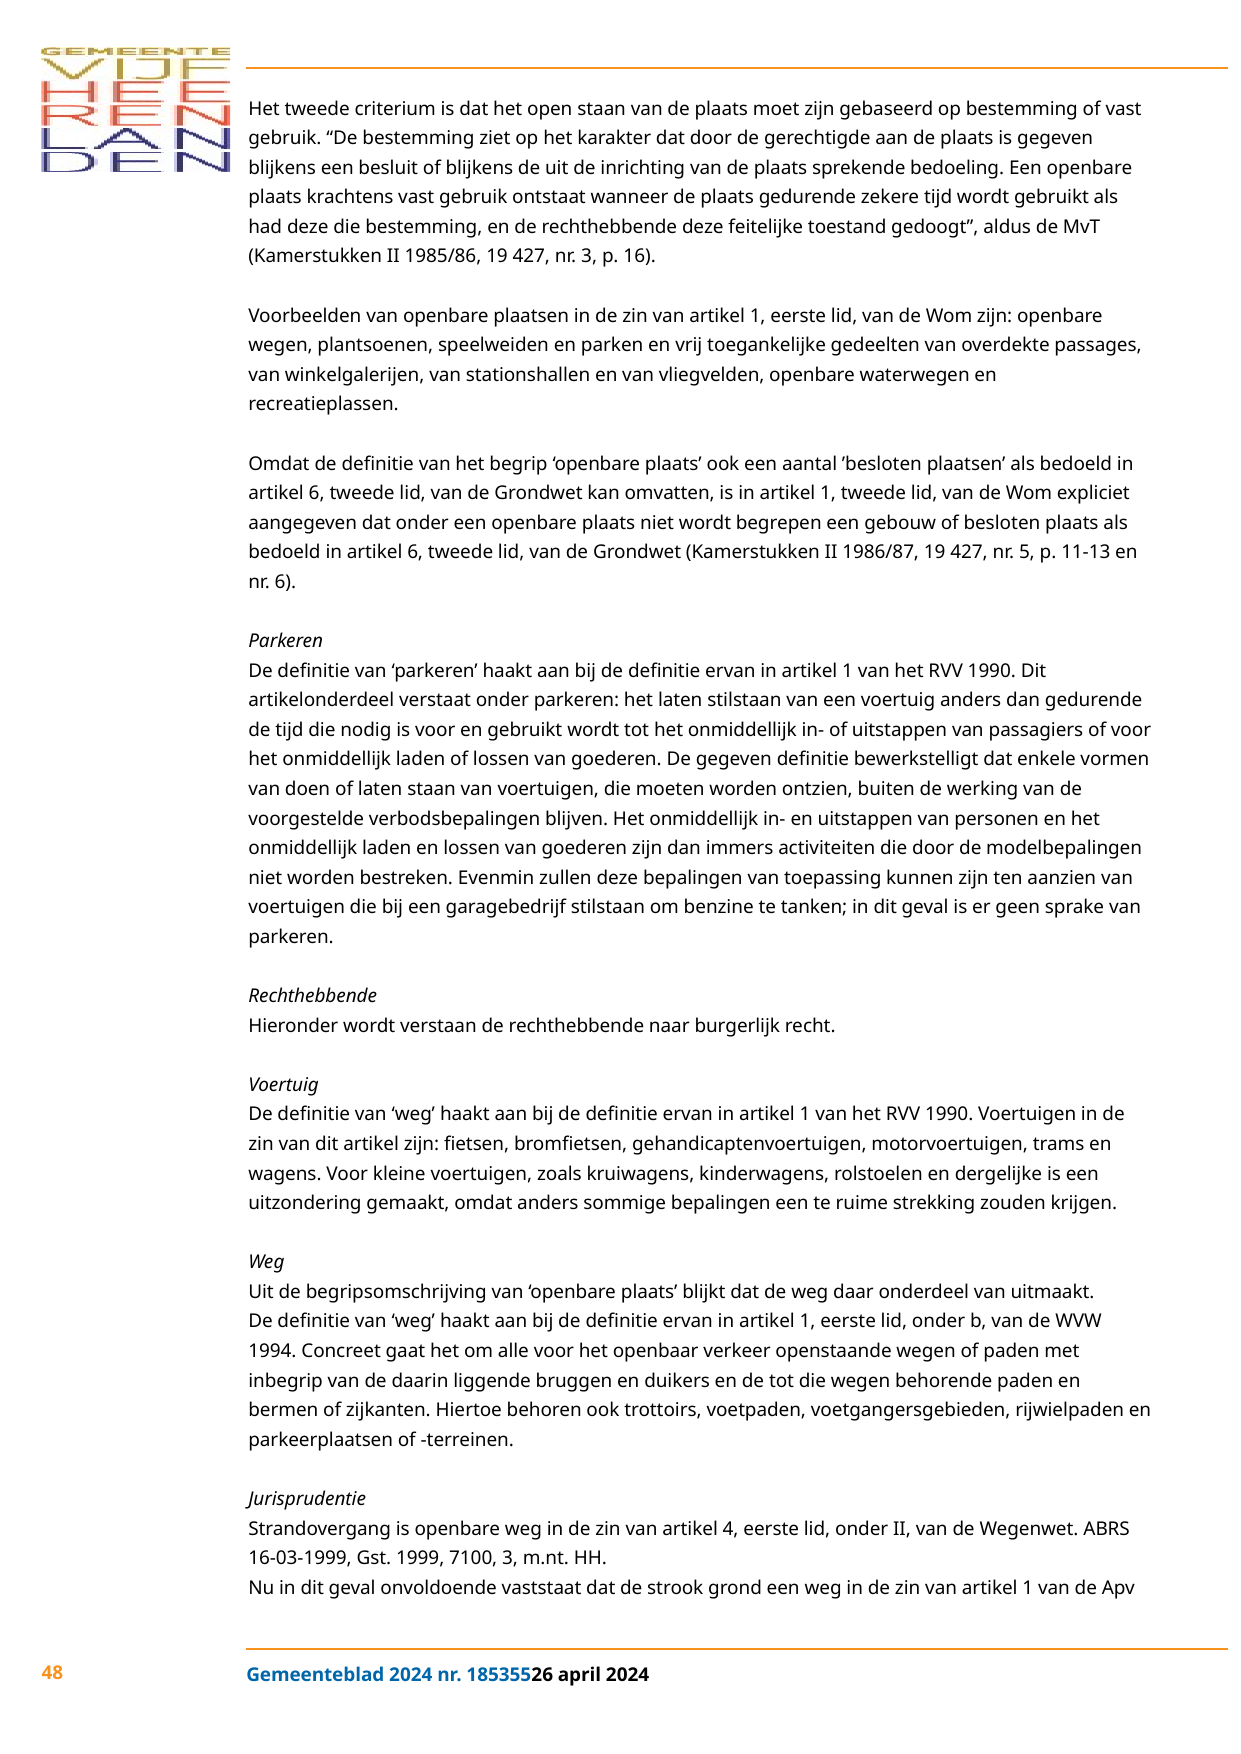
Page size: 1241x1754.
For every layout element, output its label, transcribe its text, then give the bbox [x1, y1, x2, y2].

text Jurisprudentie [248, 1485, 1152, 1511]
text Uit de begripsomschrijving van ‘openbare plaats’ blijkt dat de weg daar onderdeel van uitmaakt. [248, 1278, 1152, 1304]
text Rechthebbende [248, 982, 1152, 1008]
text Voorbeelden van openbare plaatsen in de zin van artikel 1, eerste lid, van de Wom zijn: openbare wegen, plantsoenen, speelweiden en parken en vrij toegankelijke gedeelten van overdekte passages, van winkelgalerijen, van stationshallen en van vliegvelden, openbare waterwegen en recreatieplassen. [248, 302, 1152, 416]
text Hieronder wordt verstaan de rechthebbende naar burgerlijk recht. [248, 1012, 1152, 1038]
picture [41, 47, 231, 172]
text De definitie van ‘weg’ haakt aan bij de definitie ervan in artikel 1, eerste lid, onder b, van de WVW 1994. Concreet gaat het om alle voor het openbaar verkeer openstaande wegen of paden met inbegrip van de daarin liggende bruggen en duikers en de tot die wegen behorende paden en bermen of zijkanten. Hiertoe behoren ook trottoirs, voetpaden, voetgangersgebieden, rijwielpaden en parkeerplaatsen of -terreinen. [248, 1308, 1152, 1452]
text Strandovergang is openbare weg in de zin van artikel 4, eerste lid, onder II, van de Wegenwet. ABRS 16-03-1999, Gst. 1999, 7100, 3, m.nt. HH. [248, 1515, 1152, 1570]
text Voertuig [248, 1071, 1152, 1097]
text Parkeren [248, 627, 1152, 653]
text Het tweede criterium is dat het open staan van de plaats moet zijn gebaseerd op bestemming of vast gebruik. “De bestemming ziet op het karakter dat door de gerechtigde aan de plaats is gegeven blijkens een besluit of blijkens de uit de inrichting van de plaats sprekende bedoeling. Een openbare plaats krachtens vast gebruik ontstaat wanneer de plaats gedurende zekere tijd wordt gebruikt als had deze die bestemming, en de rechthebbende deze feitelijke toestand gedoogt”, aldus de MvT (Kamerstukken II 1985/86, 19 427, nr. 3, p. 16). [248, 95, 1152, 268]
text Omdat de definitie van het begrip ‘openbare plaats’ ook een aantal ’besloten plaatsen’ als bedoeld in artikel 6, tweede lid, van de Grondwet kan omvatten, is in artikel 1, tweede lid, van de Wom expliciet aangegeven dat onder een openbare plaats niet wordt begrepen een gebouw of besloten plaats als bedoeld in artikel 6, tweede lid, van de Grondwet (Kamerstukken II 1986/87, 19 427, nr. 5, p. 11-13 en nr. 6). [248, 450, 1152, 594]
text De definitie van ‘weg’ haakt aan bij de definitie ervan in artikel 1 van het RVV 1990. Voertuigen in de zin van dit artikel zijn: fietsen, bromfietsen, gehandicaptenvoertuigen, motorvoertuigen, trams en wagens. Voor kleine voertuigen, zoals kruiwagens, kinderwagens, rolstoelen en dergelijke is een uitzondering gemaakt, omdat anders sommige bepalingen een te ruime strekking zouden krijgen. [248, 1101, 1152, 1215]
text Weg [248, 1248, 1152, 1274]
text De definitie van ‘parkeren’ haakt aan bij de definitie ervan in artikel 1 van het RVV 1990. Dit artikelonderdeel verstaat onder parkeren: het laten stilstaan van een voertuig anders dan gedurende de tijd die nodig is voor en gebruikt wordt tot het onmiddellijk in- of uitstappen van passagiers of voor het onmiddellijk laden of lossen van goederen. De gegeven definitie bewerkstelligt dat enkele vormen van doen of laten staan van voertuigen, die moeten worden ontzien, buiten de werking van de voorgestelde verbodsbepalingen blijven. Het onmiddellijk in- en uitstappen van personen en het onmiddellijk laden en lossen van goederen zijn dan immers activiteiten die door de modelbepalingen niet worden bestreken. Evenmin zullen deze bepalingen van toepassing kunnen zijn ten aanzien van voertuigen die bij een garagebedrijf stilstaan om benzine te tanken; in dit geval is er geen sprake van parkeren. [248, 657, 1152, 949]
text Nu in dit geval onvoldoende vaststaat dat de strook grond een weg in de zin van artikel 1 van de Apv [248, 1574, 1152, 1600]
